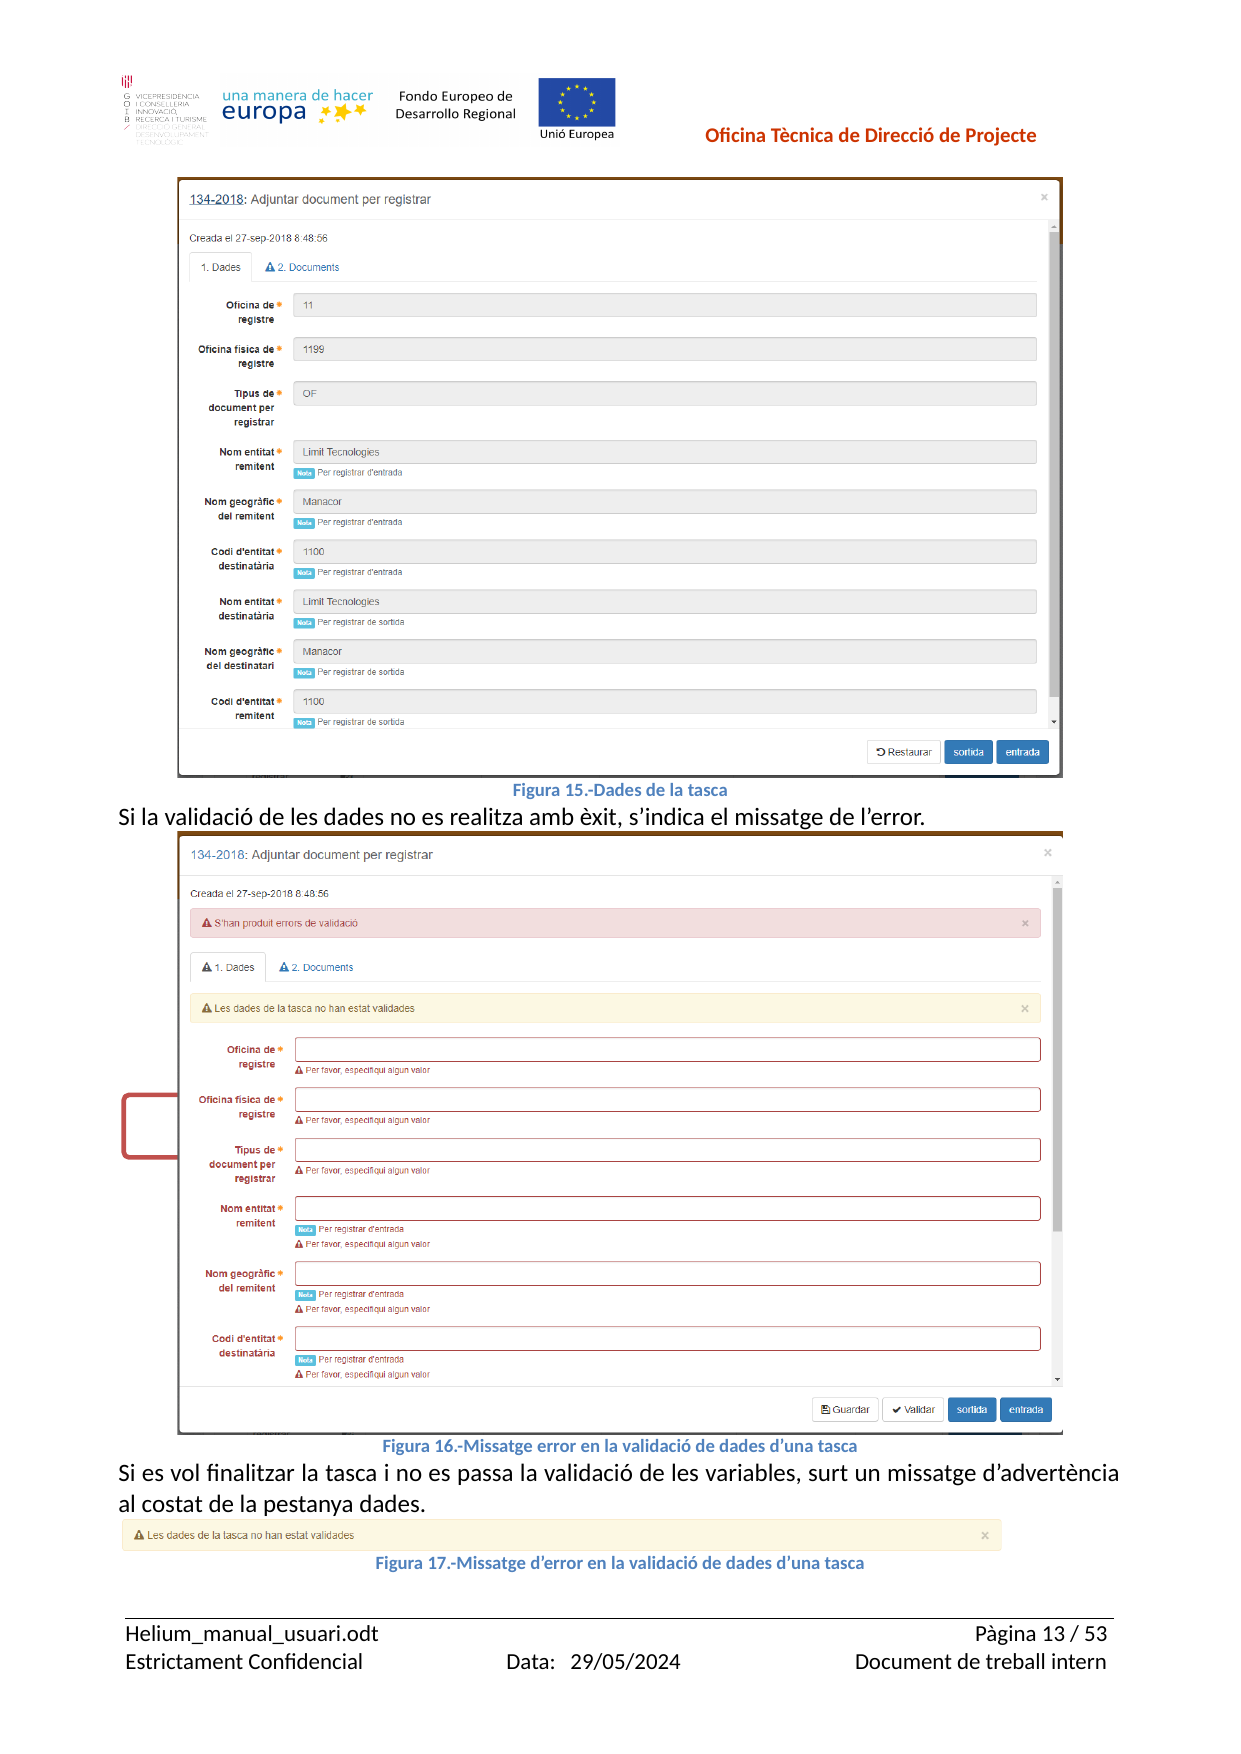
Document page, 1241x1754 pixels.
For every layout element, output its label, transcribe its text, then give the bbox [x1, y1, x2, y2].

text Si es vol finalitzar la tasca i no es passa la validació de les variables, surt un missatge d’advertència al costat de la pestanya dades. [118, 1457, 1122, 1518]
text Figura 15.-Dades de la tasca [118, 778, 1122, 801]
picture [177, 177, 1063, 778]
picture [177, 831, 1063, 1435]
text Si la validació de les dades no es realitza amb èxit, s’indica el missatge de l’error. [118, 801, 1122, 831]
text Figura 16.-Missatge error en la validació de dades d’una tasca [118, 1434, 1122, 1457]
picture [219, 73, 621, 147]
picture [118, 73, 213, 147]
picture [118, 1518, 1004, 1552]
text Figura 17.-Missatge d’error en la validació de dades d’una tasca [118, 1551, 1122, 1574]
